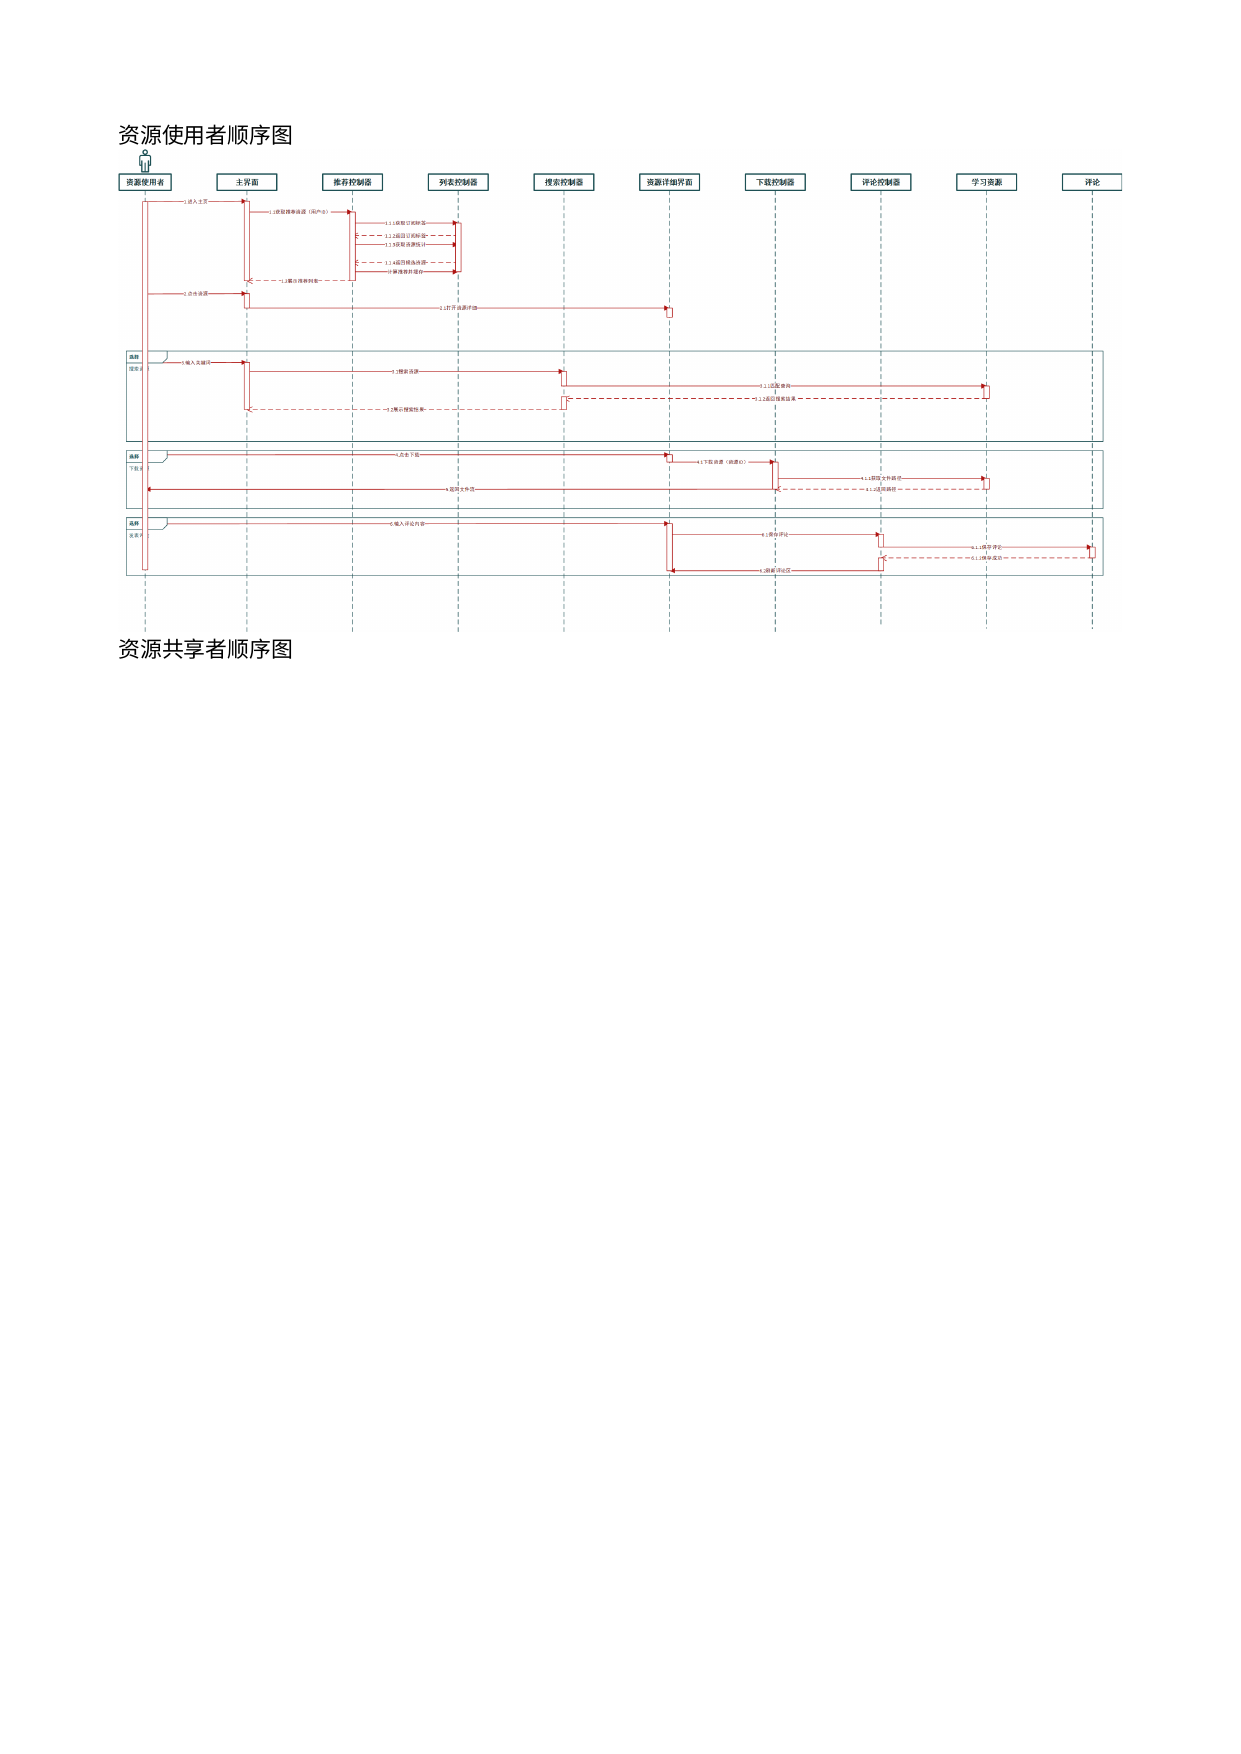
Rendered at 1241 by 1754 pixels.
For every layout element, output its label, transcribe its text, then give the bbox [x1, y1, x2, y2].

text 资源使用者顺序图 [118, 118, 1122, 149]
picture [118, 149, 1123, 632]
text 资源共享者顺序图 [118, 632, 1122, 663]
